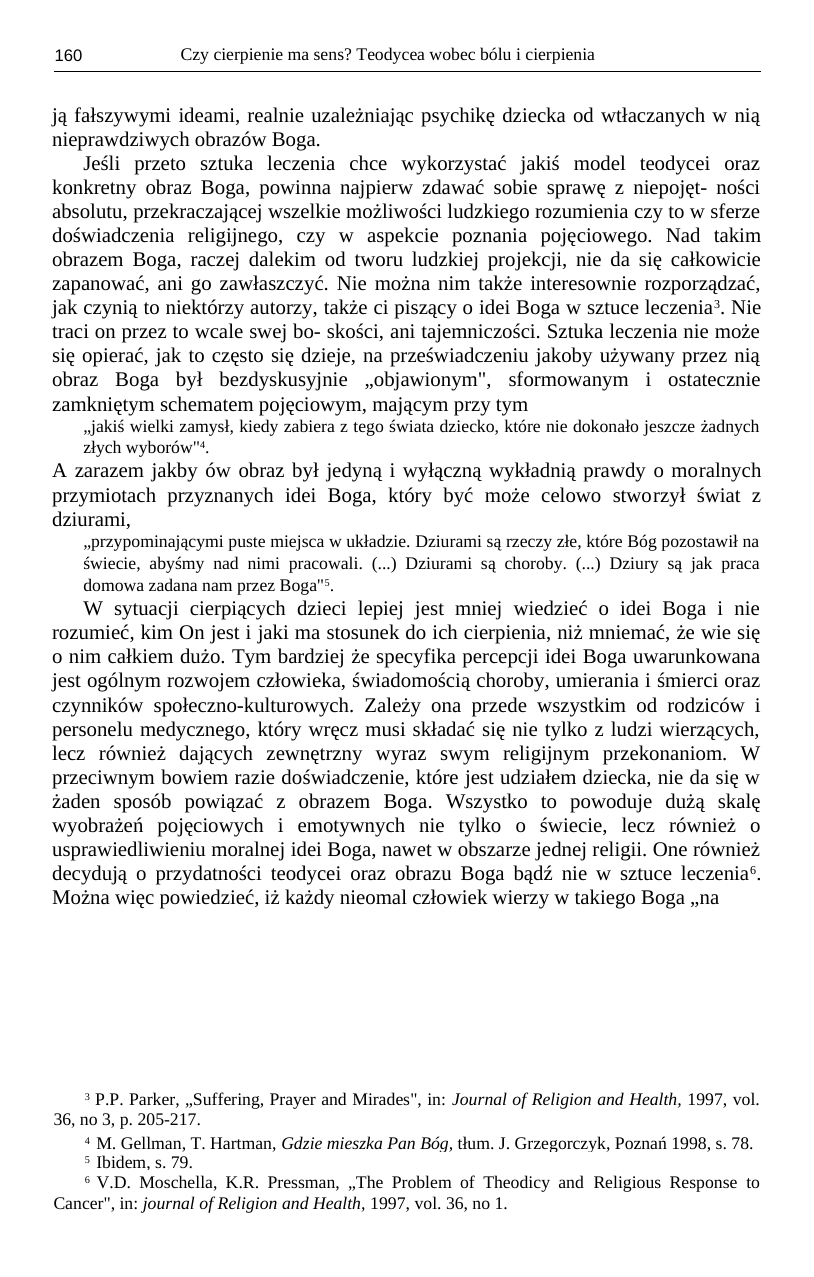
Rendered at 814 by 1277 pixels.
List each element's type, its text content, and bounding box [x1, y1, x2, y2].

text A zarazem jakby ów obraz był jedyną i wyłączną wykładnią prawdy o mo­ralnych przymiotach przyznanych idei Boga, który być może celowo stwo­rzył świat z dziurami, [52, 458, 761, 531]
text 160 [54, 46, 88, 65]
text Czy cierpienie ma sens? Teodycea wobec bólu i cierpienia [180, 44, 634, 64]
text ją fałszywymi ideami, realnie uzależniając psychikę dziecka od wtłaczanych w nią nieprawdziwych obrazów Boga. [52, 103, 761, 151]
text Jeśli przeto sztuka leczenia chce wykorzystać jakiś model teodycei oraz konkretny obraz Boga, powinna najpierw zdawać sobie sprawę z niepojęt- ności absolutu, przekraczającej wszelkie możliwości ludzkiego rozumienia czy to w sferze doświadczenia religijnego, czy w aspekcie poznania poję­ciowego. Nad takim obrazem Boga, raczej dalekim od tworu ludzkiej pro­jekcji, nie da się całkowicie zapanować, ani go zawłaszczyć. Nie można nim także interesownie rozporządzać, jak czynią to niektórzy autorzy, także ci piszący o idei Boga w sztuce leczenia3. Nie traci on przez to wcale swej bo- skości, ani tajemniczości. Sztuka leczenia nie może się opierać, jak to często się dzieje, na przeświadczeniu jakoby używany przez nią obraz Boga był bezdyskusyjnie „objawionym", sformowanym i ostatecznie zamkniętym schematem pojęciowym, mającym przy tym [52, 151, 761, 416]
text „przypominającymi puste miejsca w układzie. Dziurami są rzeczy złe, które Bóg pozostawił na świecie, abyśmy nad nimi pracowali. (...) Dziurami są choroby. (...) Dziury są jak praca domowa zadana nam przez Boga"5. [83, 531, 761, 595]
text 5 Ibidem, s. 79. [53, 1152, 760, 1169]
text 3 P.P. Parker, „Suffering, Prayer and Mirades", in: Journal of Religion and Health, 1997, vol. 36, no 3, p. 205-217. [53, 1089, 760, 1129]
text 4 M. Gellman, T. Hartman, Gdzie mieszka Pan Bóg, tłum. J. Grzegorczyk, Poznań 1998, s. 78. [53, 1133, 760, 1152]
text 6 V.D. Moschella, K.R. Pressman, „The Problem of Theodicy and Religious Response to Cancer", in: journal of Religion and Health, 1997, vol. 36, no 1. [53, 1172, 760, 1213]
text W sytuacji cierpiących dzieci lepiej jest mniej wiedzieć o idei Boga i nie rozumieć, kim On jest i jaki ma stosunek do ich cierpienia, niż mniemać, że wie się o nim całkiem dużo. Tym bardziej że specyfika percepcji idei Boga uwarunkowana jest ogólnym rozwojem człowieka, świadomością choroby, umierania i śmierci oraz czynników społeczno-kulturowych. Zależy ona przede wszystkim od rodziców i personelu medycznego, który wręcz musi składać się nie tylko z ludzi wierzących, lecz również dających zewnętrzny wyraz swym religijnym przekonaniom. W przeciwnym bowiem razie do­świadczenie, które jest udziałem dziecka, nie da się w żaden sposób powią­zać z obrazem Boga. Wszystko to powoduje dużą skalę wyobrażeń pojęcio­wych i emotywnych nie tylko o świecie, lecz również o usprawiedliwieniu moralnej idei Boga, nawet w obszarze jednej religii. One również decydują o przydatności teodycei oraz obrazu Boga bądź nie w sztuce leczenia6. Moż­na więc powiedzieć, iż każdy nieomal człowiek wierzy w takiego Boga „na [52, 596, 761, 909]
text „jakiś wielki zamysł, kiedy zabiera z tego świata dziecko, które nie dokonało jeszcze żadnych złych wyborów"4. [83, 416, 761, 457]
